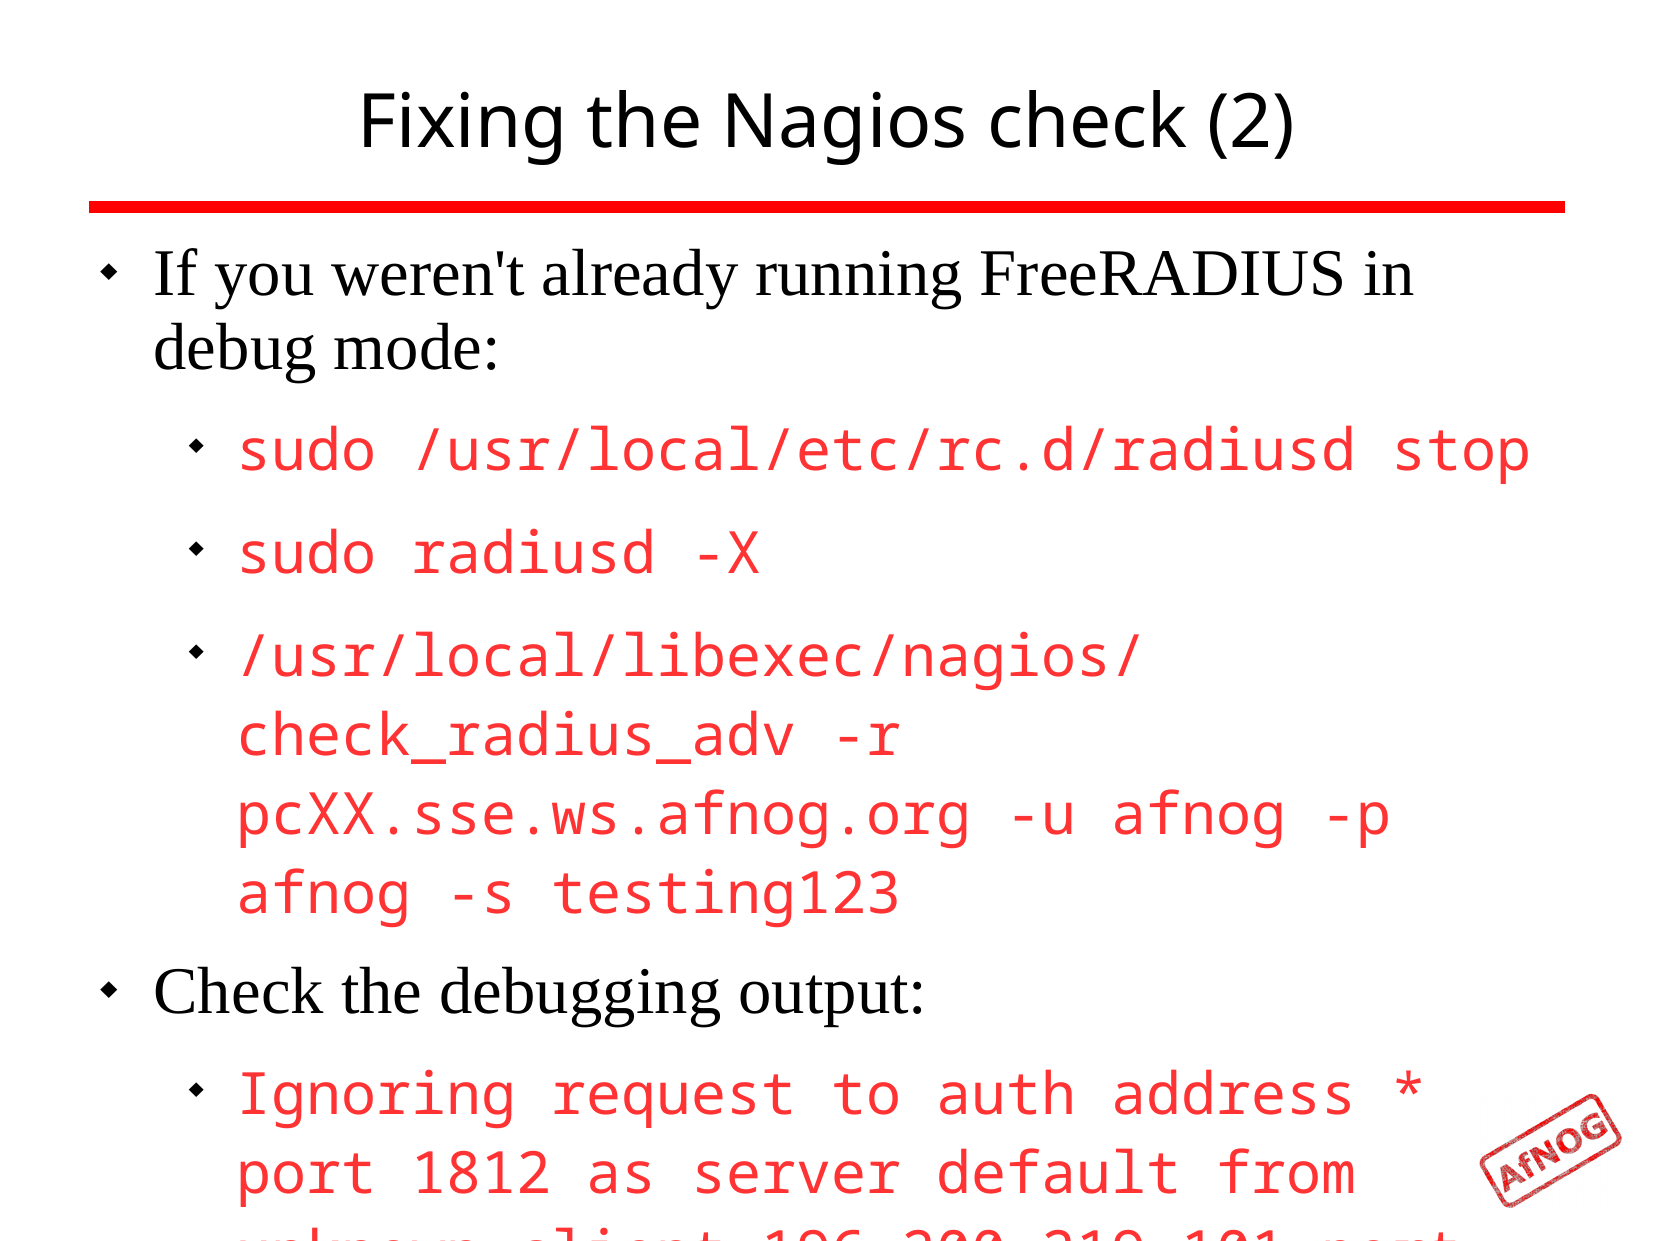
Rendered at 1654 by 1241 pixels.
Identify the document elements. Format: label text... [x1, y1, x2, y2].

title Fixing the Nagios check (2) [82, 29, 1571, 207]
list If you weren't already running FreeRADIUS in debug mode: sudo /usr/local/etc/rc.d/radiusd stop sudo radiusd -X /usr/local/libexec/nagios/check_radius_adv -r pcXX.sse.ws.afnog.org -u afnog -p afnog -s testing123 Check the debugging output: Ignoring request to auth address * port 1812 as server default from unknown client 196.200.219.101 port 48550 proto udp Server ignored request from 196.200.219.101 [82, 236, 1571, 1152]
picture [1476, 1090, 1625, 1211]
